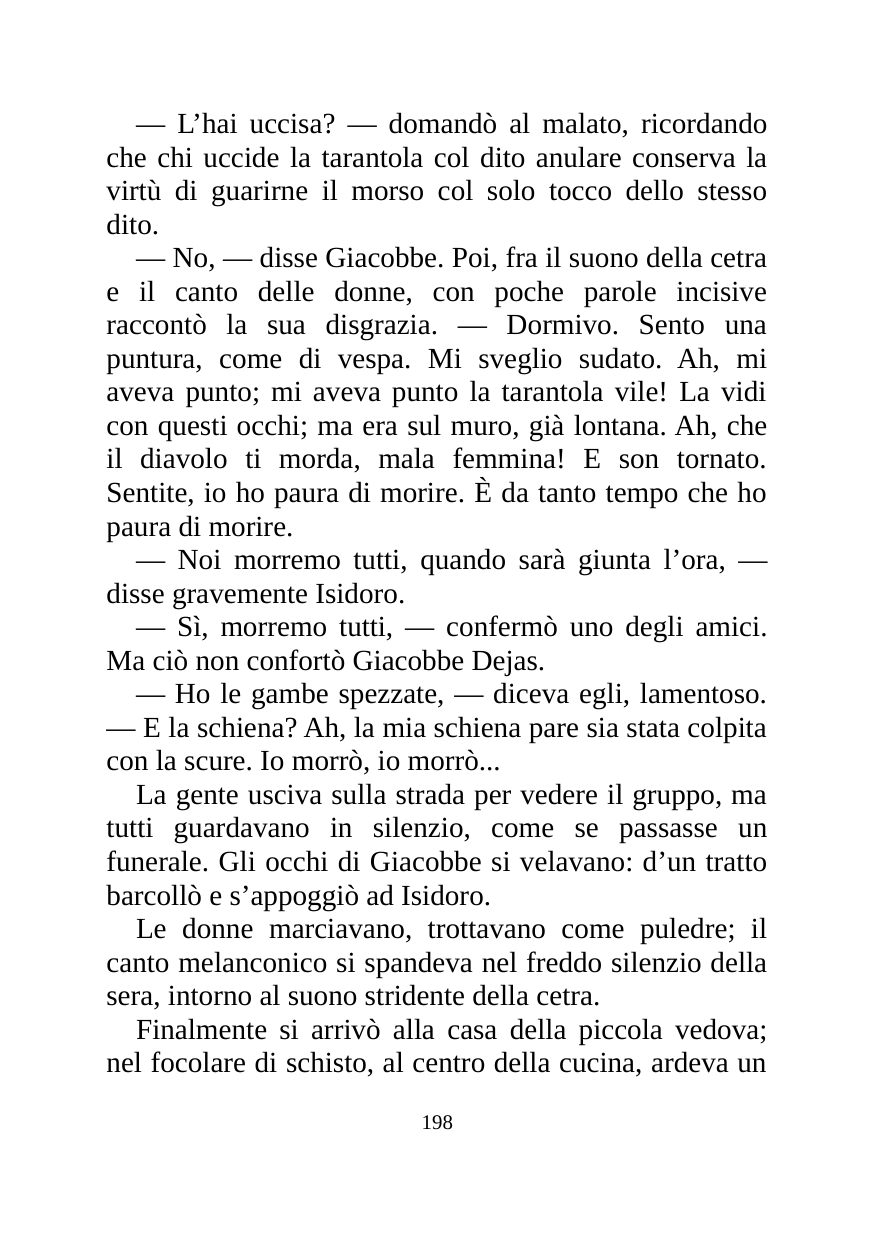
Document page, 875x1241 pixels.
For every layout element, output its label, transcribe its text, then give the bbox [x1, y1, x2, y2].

text — Noi morremo tutti, quando sarà giunta l’ora, — disse gravemente Isidoro. [106, 542, 768, 609]
text — Ho le gambe spezzate, — diceva egli, lamentoso. — E la schiena? Ah, la mia schiena pare sia stata colpita con la scure. Io morrò, io morrò... [106, 676, 768, 777]
text — No, — disse Giacobbe. Poi, fra il suono della cetra e il canto delle donne, con poche parole incisive raccontò la sua disgrazia. — Dormivo. Sento una puntura, come di vespa. Mi sveglio sudato. Ah, mi aveva punto; mi aveva punto la tarantola vile! La vidi con questi occhi; ma era sul muro, già lontana. Ah, che il diavolo ti morda, mala femmina! E son tornato. Sentite, io ho paura di morire. È da tanto tempo che ho paura di morire. [106, 240, 768, 542]
text — L’hai uccisa? — domandò al malato, ricordando che chi uccide la tarantola col dito anulare conserva la virtù di guarirne il morso col solo tocco dello stesso dito. [106, 106, 768, 240]
text Finalmente si arrivò alla casa della piccola vedova; nel focolare di schisto, al centro della cucina, ardeva un [106, 1012, 768, 1079]
text — Sì, morremo tutti, — confermò uno degli amici. Ma ciò non confortò Giacobbe Dejas. [106, 609, 768, 676]
text La gente usciva sulla strada per vedere il gruppo, ma tutti guardavano in silenzio, come se passasse un funerale. Gli occhi di Giacobbe si velavano: d’un tratto barcollò e s’appoggiò ad Isidoro. [106, 777, 768, 911]
text Le donne marciavano, trottavano come puledre; il canto melanconico si spandeva nel freddo silenzio della sera, intorno al suono stridente della cetra. [106, 911, 768, 1012]
